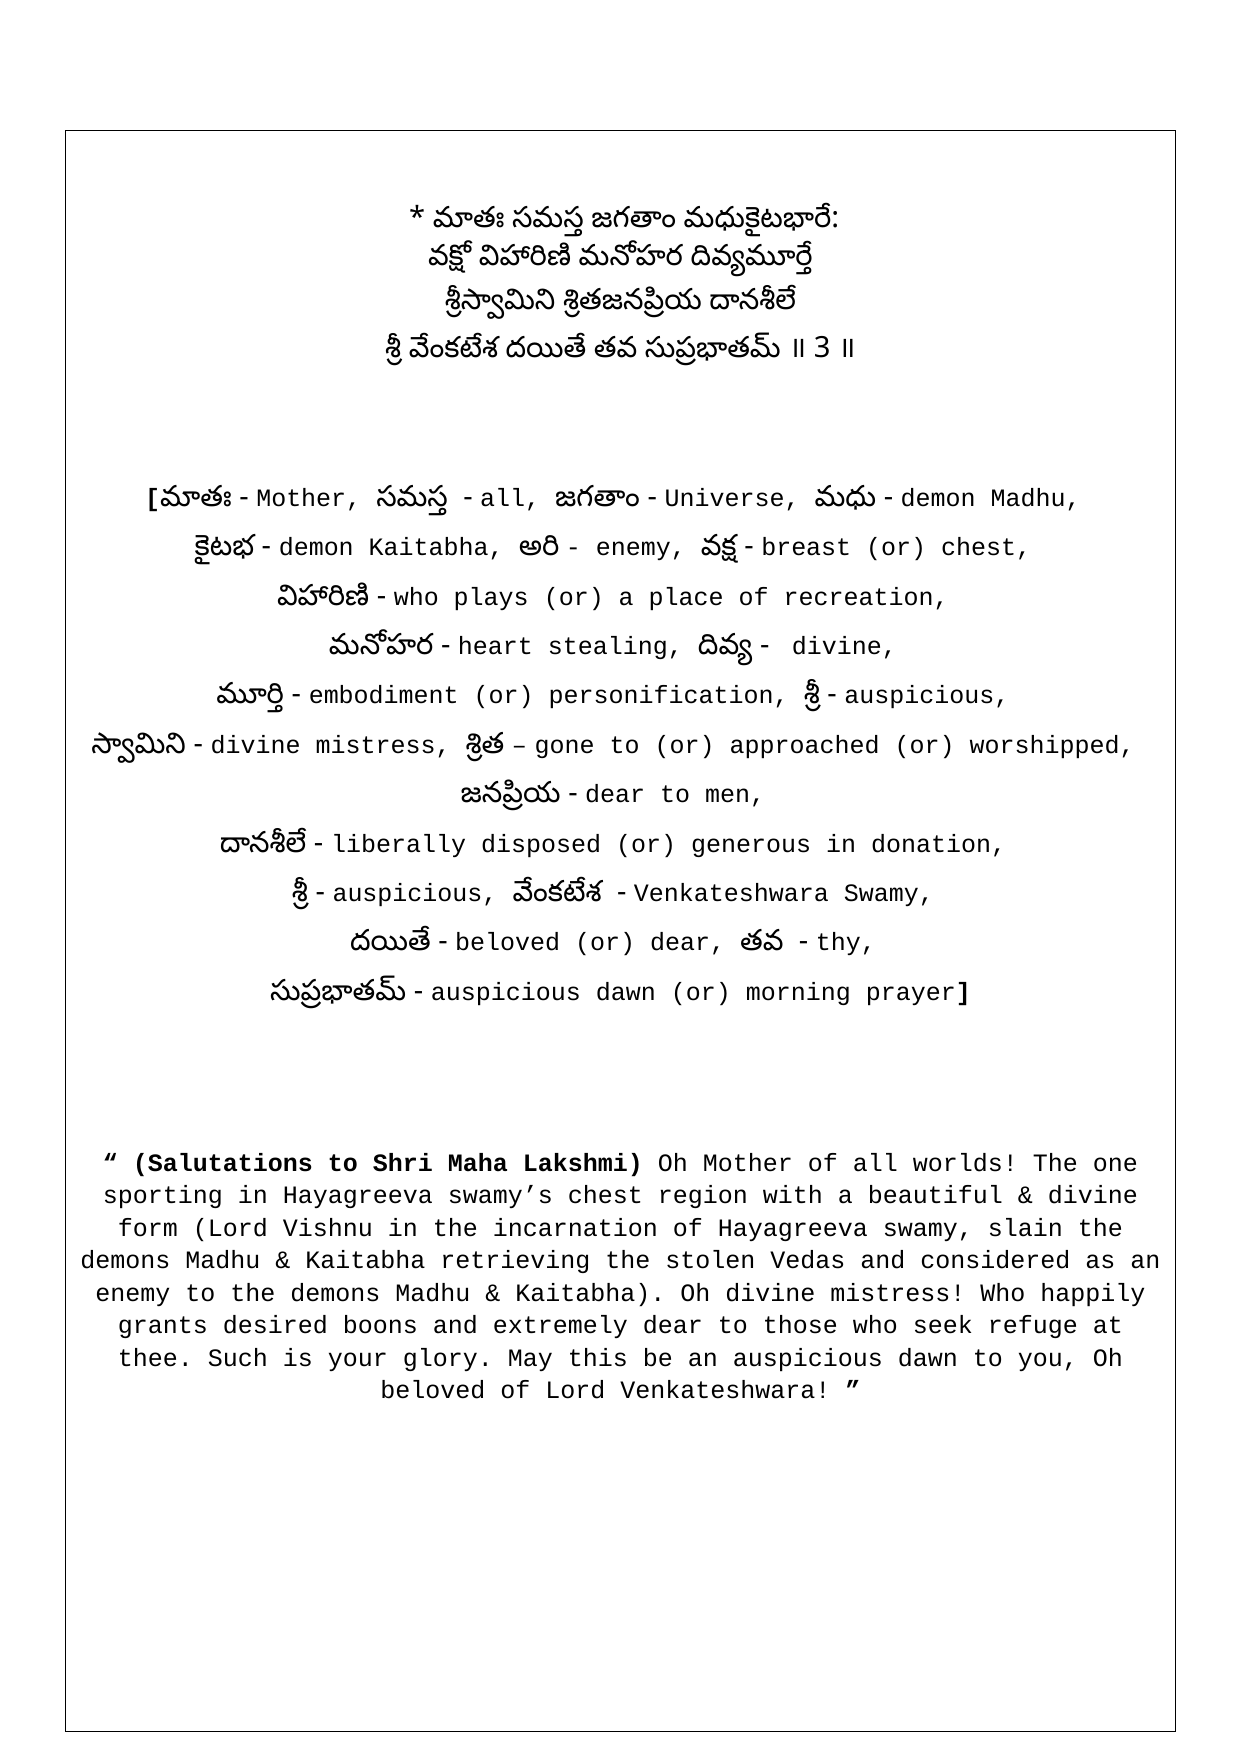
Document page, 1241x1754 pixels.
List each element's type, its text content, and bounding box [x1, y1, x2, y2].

text మూర్తి - embodiment (or) personification, శ్రీ - auspicious, [74, 673, 1166, 716]
text * మాతః సమస్త జగతాం మధుకైటభారే: [74, 196, 1166, 239]
text విహారిణి - who plays (or) a place of recreation, [74, 574, 1166, 617]
text మనోహర - heart stealing, దివ్య - divine, [74, 623, 1166, 666]
text శ్రీ వేంకటేశ దయితే తవ సుప్రభాతమ్‌ ॥ 3 ॥ [74, 327, 1166, 370]
text శ్రీస్వామిని శ్రితజనప్రియ దానశీలే [74, 283, 1166, 321]
text వక్షో విహారిణి మనోహర దివ్యమూర్తే [74, 239, 1166, 277]
text శ్రీ - auspicious, వేంకటేశ - Venkateshwara Swamy, [74, 870, 1166, 913]
text దయితే - beloved (or) dear, తవ - thy, [74, 919, 1166, 963]
text [మాతః - Mother, సమస్త - all, జగతాం - Universe, మధు - demon Madhu, [74, 475, 1166, 518]
text “ (Salutations to Shri Maha Lakshmi) Oh Mother of all worlds! The one sporting in Hayagreeva swamy’s chest region with a beautiful & divine form (Lord Vishnu in the incarnation of Hayagreeva swamy, slain the demons Madhu & Kaitabha retrieving the stolen Vedas and considered as an enemy to the demons Madhu & Kaitabha). Oh divine mistress! Who happily grants desired boons and extremely dear to those who seek refuge at thee. Such is your glory. May this be an auspicious dawn to you, Oh beloved of Lord Venkateshwara! ” [74, 1150, 1166, 1406]
text సుప్రభాతమ్‌ - auspicious dawn (or) morning prayer] [74, 969, 1166, 1012]
text స్వామిని - divine mistress, శ్రిత – gone to (or) approached (or) worshipped, [74, 722, 1166, 765]
text దానశీలే - liberally disposed (or) generous in donation, [74, 821, 1166, 864]
text జనప్రియ - dear to men, [74, 771, 1166, 814]
text కైటభ - demon Kaitabha, అరి - enemy, వక్ష - breast (or) chest, [74, 524, 1166, 568]
